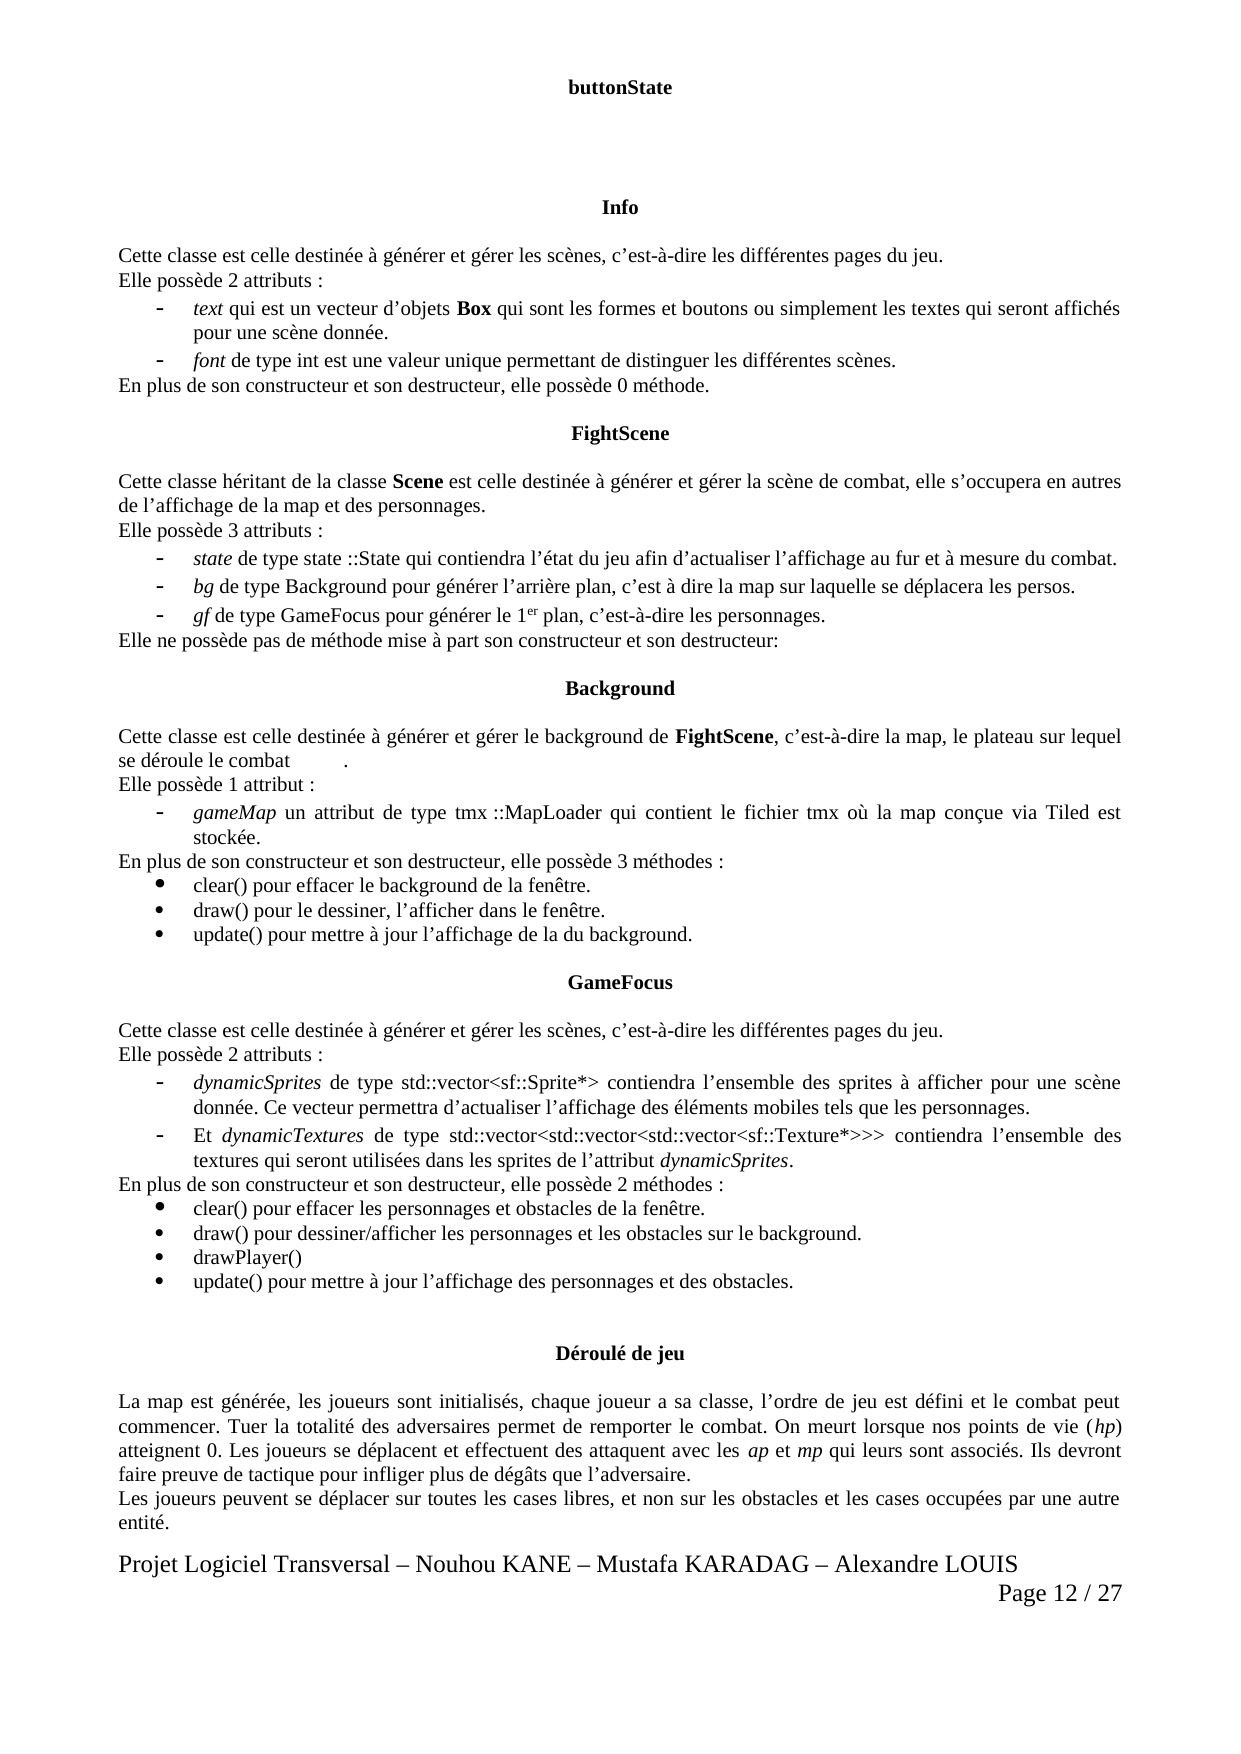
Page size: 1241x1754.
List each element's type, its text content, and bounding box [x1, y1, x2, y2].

text Info [118, 195, 1122, 219]
text Cette classe est celle destinée à générer et gérer le background de FightScene, c’est-à-dire la map, le plateau sur lequel se déroule le combat . [118, 724, 1122, 772]
list gameMap un attribut de type tmx ::MapLoader qui contient le fichier tmx où la map conçue via Tiled est stockée. [156, 796, 1122, 849]
list gf de type GameFocus pour générer le 1er plan, c’est-à-dire les personnages. [156, 599, 1122, 628]
list text qui est un vecteur d’objets Box qui sont les formes et boutons ou simplement les textes qui seront affichés pour une scène donnée. [156, 292, 1122, 344]
list state de type state ::State qui contiendra l’état du jeu afin d’actualiser l’affichage au fur et à mesure du combat. [156, 542, 1122, 570]
list update() pour mettre à jour l’affichage des personnages et des obstacles. [156, 1269, 1122, 1293]
text Les joueurs peuvent se déplacer sur toutes les cases libres, et non sur les obstacles et les cases occupées par une autre entité. [118, 1486, 1122, 1534]
text Cette classe est celle destinée à générer et gérer les scènes, c’est-à-dire les différentes pages du jeu. [118, 243, 1122, 267]
list Et dynamicTextures de type std::vector<std::vector<std::vector<sf::Texture*>>> contiendra l’ensemble des textures qui seront utilisées dans les sprites de l’attribut dynamicSprites. [156, 1119, 1122, 1172]
text Background [118, 676, 1122, 700]
text Elle possède 1 attribut : [118, 772, 1122, 796]
list update() pour mettre à jour l’affichage de la du background. [156, 922, 1122, 946]
list clear() pour effacer le background de la fenêtre. [156, 873, 1122, 898]
list bg de type Background pour générer l’arrière plan, c’est à dire la map sur laquelle se déplacera les persos. [156, 570, 1122, 599]
text Cette classe est celle destinée à générer et gérer les scènes, c’est-à-dire les différentes pages du jeu. [118, 1018, 1122, 1042]
text Déroulé de jeu [118, 1341, 1122, 1365]
list dynamicSprites de type std::vector<sf::Sprite*> contiendra l’ensemble des sprites à afficher pour une scène donnée. Ce vecteur permettra d’actualiser l’affichage des éléments mobiles tels que les personnages. [156, 1066, 1122, 1119]
text Elle possède 2 attributs : [118, 1042, 1122, 1066]
text Elle possède 2 attributs : [118, 267, 1122, 292]
text Elle possède 3 attributs : [118, 517, 1122, 542]
text buttonState [118, 75, 1122, 99]
text Cette classe héritant de la classe Scene est celle destinée à générer et gérer la scène de combat, elle s’occupera en autres de l’affichage de la map et des personnages. [118, 469, 1122, 517]
text En plus de son constructeur et son destructeur, elle possède 2 méthodes : [118, 1172, 1122, 1196]
text FightScene [118, 421, 1122, 445]
list clear() pour effacer les personnages et obstacles de la fenêtre. [156, 1196, 1122, 1221]
list draw() pour dessiner/afficher les personnages et les obstacles sur le background. [156, 1221, 1122, 1245]
text En plus de son constructeur et son destructeur, elle possède 3 méthodes : [118, 849, 1122, 873]
text La map est générée, les joueurs sont initialisés, chaque joueur a sa classe, l’ordre de jeu est défini et le combat peut commencer. Tuer la totalité des adversaires permet de remporter le combat. On meurt lorsque nos points de vie (hp) atteignent 0. Les joueurs se déplacent et effectuent des attaquent avec les ap et mp qui leurs sont associés. Ils devront faire preuve de tactique pour infliger plus de dégâts que l’adversaire. [118, 1389, 1122, 1486]
list font de type int est une valeur unique permettant de distinguer les différentes scènes. [156, 344, 1122, 373]
text En plus de son constructeur et son destructeur, elle possède 0 méthode. [118, 373, 1122, 397]
text GameFocus [118, 970, 1122, 994]
list drawPlayer() [156, 1245, 1122, 1269]
list draw() pour le dessiner, l’afficher dans le fenêtre. [156, 898, 1122, 922]
text Elle ne possède pas de méthode mise à part son constructeur et son destructeur: [118, 628, 1122, 652]
